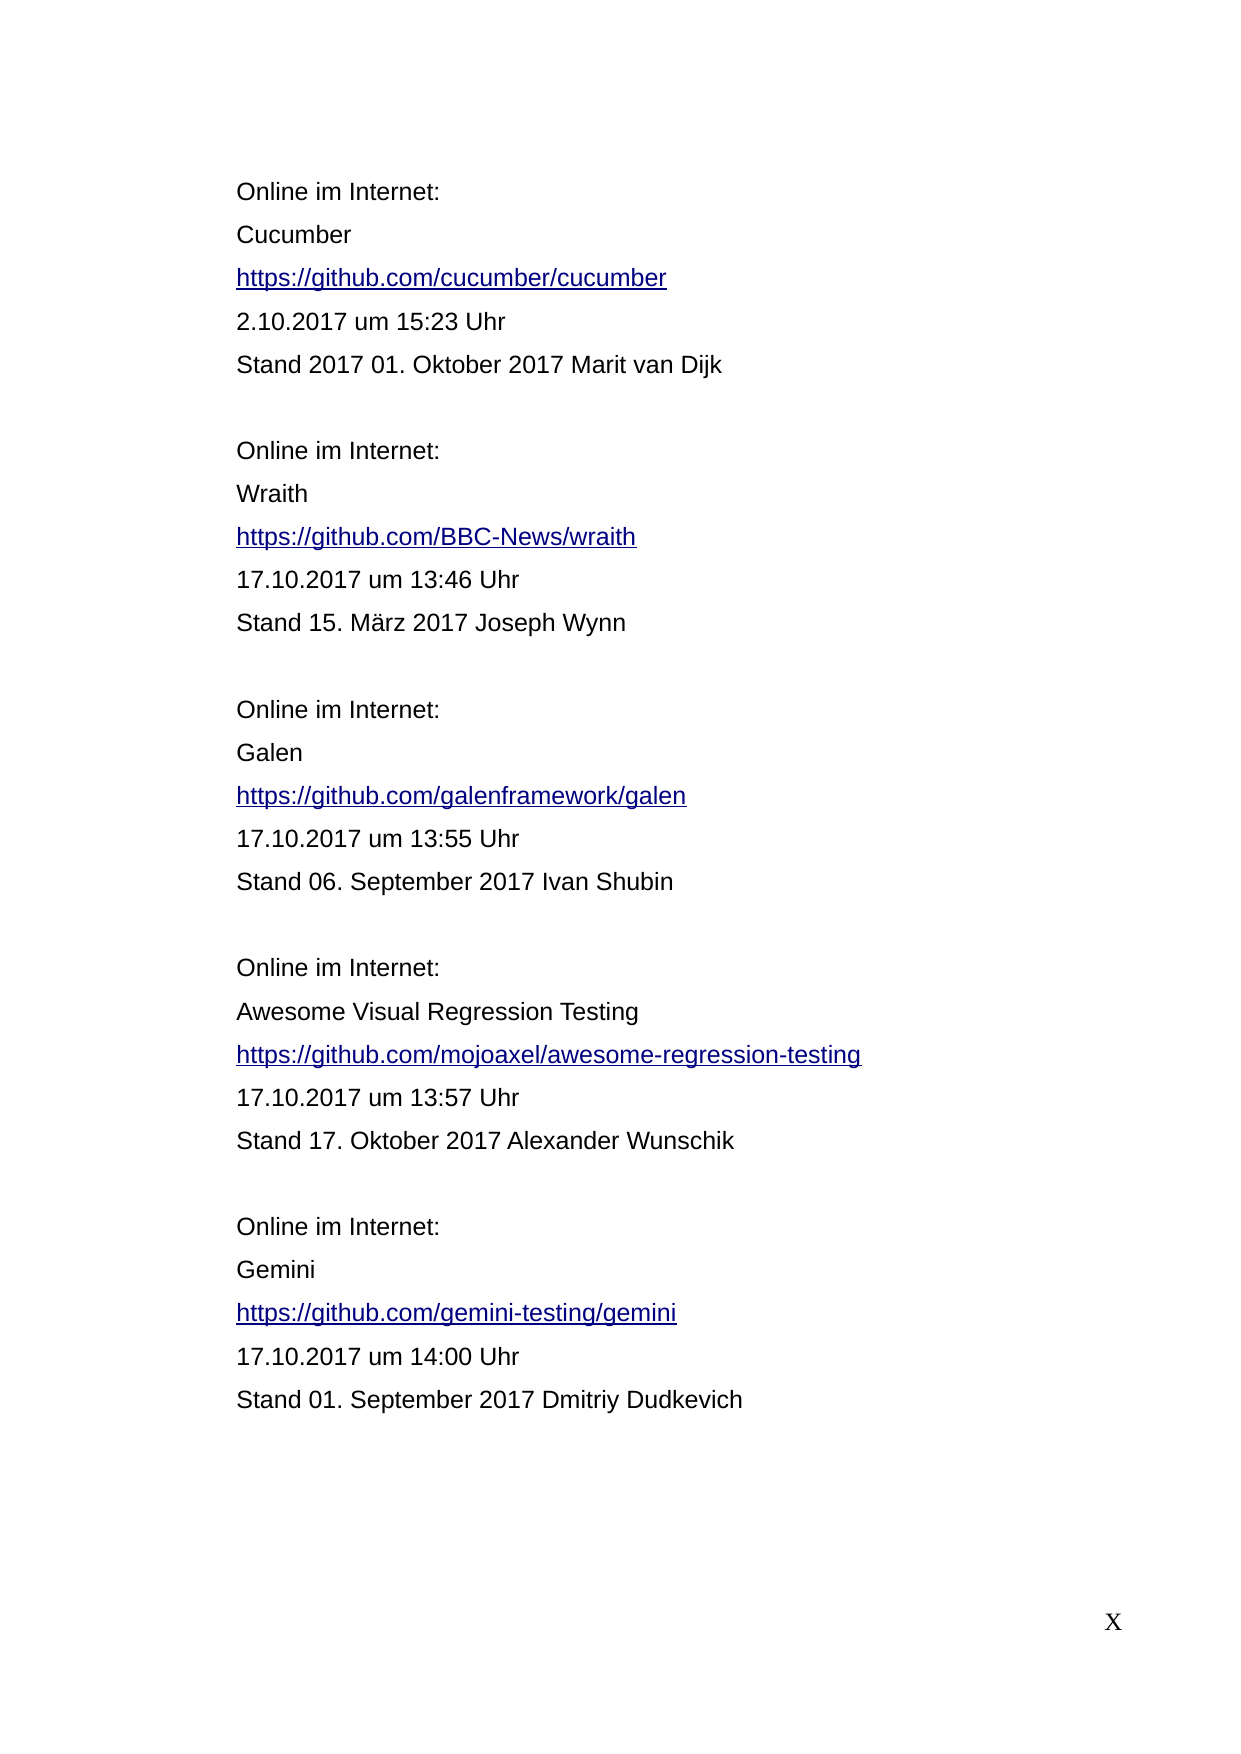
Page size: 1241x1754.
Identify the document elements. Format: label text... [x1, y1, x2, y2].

text https://github.com/galenframework/galen [236, 781, 1122, 810]
text 17.10.2017 um 13:46 Uhr [236, 565, 1122, 594]
text Stand 17. Oktober 2017 Alexander Wunschik [236, 1126, 1122, 1155]
text Awesome Visual Regression Testing [236, 997, 1122, 1025]
text 17.10.2017 um 13:55 Uhr [236, 824, 1122, 853]
text Online im Internet: [236, 1212, 1122, 1241]
text Online im Internet: [236, 177, 1122, 206]
text Galen [236, 738, 1122, 767]
text 2.10.2017 um 15:23 Uhr [236, 307, 1122, 335]
text Stand 06. September 2017 Ivan Shubin [236, 867, 1122, 896]
text Stand 15. März 2017 Joseph Wynn [236, 608, 1122, 637]
text https://github.com/BBC-News/wraith [236, 522, 1122, 551]
text Stand 01. September 2017 Dmitriy Dudkevich [236, 1385, 1122, 1413]
text https://github.com/cucumber/cucumber [236, 263, 1122, 292]
text Cucumber [236, 220, 1122, 249]
text Gemini [236, 1255, 1122, 1284]
text 17.10.2017 um 13:57 Uhr [236, 1083, 1122, 1112]
text https://github.com/mojoaxel/awesome-regression-testing [236, 1040, 1122, 1068]
text https://github.com/gemini-testing/gemini [236, 1298, 1122, 1327]
text 17.10.2017 um 14:00 Uhr [236, 1342, 1122, 1370]
text Online im Internet: [236, 953, 1122, 982]
text Stand 2017 01. Oktober 2017 Marit van Dijk [236, 350, 1122, 378]
text Wraith [236, 479, 1122, 508]
text Online im Internet: [236, 695, 1122, 723]
text Online im Internet: [236, 436, 1122, 465]
